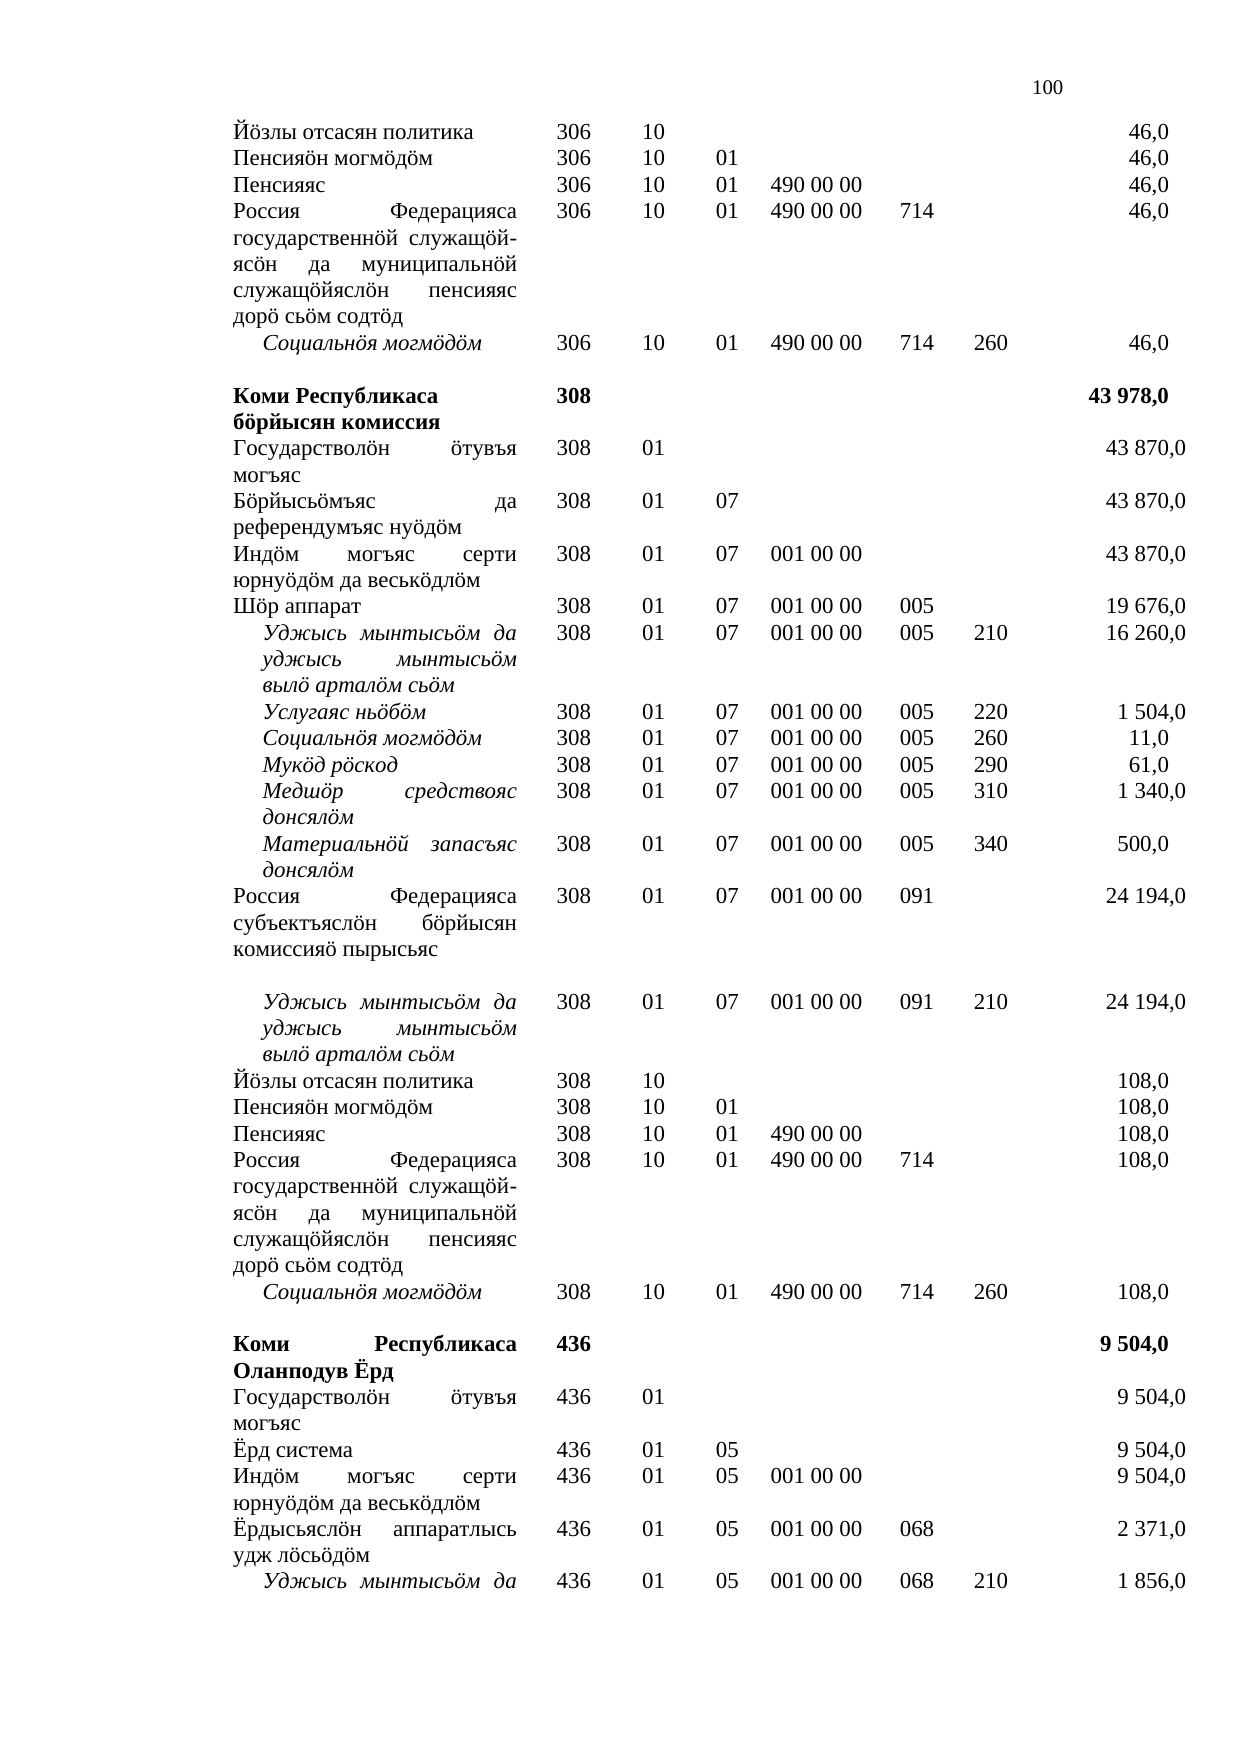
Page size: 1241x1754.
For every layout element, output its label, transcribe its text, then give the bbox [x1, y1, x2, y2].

table_cell 001 00 00 [750, 593, 882, 619]
table_cell Пенсияöн могмöдöм [222, 1093, 528, 1119]
table_cell 24 194,0 [1019, 883, 1197, 988]
table_cell 308 [528, 1120, 602, 1146]
table_cell 068 [883, 1568, 945, 1594]
table_cell 306 [528, 197, 602, 329]
table_cell 001 00 00 [750, 619, 882, 698]
table_cell 07 [676, 751, 750, 777]
table_cell 001 00 00 [750, 1568, 882, 1594]
table_cell 01 [602, 883, 676, 988]
table_cell 01 [676, 329, 750, 355]
table_cell [676, 355, 750, 382]
table_cell 005 [883, 777, 945, 830]
table_cell [883, 1462, 945, 1515]
table_cell [945, 145, 1019, 171]
table_cell [945, 434, 1019, 487]
table_cell [945, 1093, 1019, 1119]
table_cell 436 [528, 1515, 602, 1568]
table_cell Россия Федерацияса субъектъяслöн бöрйысян комиссияö пырысьяс [222, 883, 528, 988]
table_cell 10 [602, 1278, 676, 1304]
table_cell [676, 434, 750, 487]
table_cell [1197, 1278, 1240, 1304]
table_cell Пенсияяс [222, 1120, 528, 1146]
table_cell [750, 355, 882, 382]
table_cell 260 [945, 329, 1019, 355]
table_cell 05 [676, 1436, 750, 1462]
table_cell [883, 171, 945, 197]
table_cell [1197, 434, 1240, 487]
table_cell 005 [883, 751, 945, 777]
table_cell 07 [676, 619, 750, 698]
table_cell [602, 1330, 676, 1383]
table_cell [1197, 487, 1240, 540]
table_cell [222, 355, 528, 382]
table_cell [883, 434, 945, 487]
table_cell 01 [602, 777, 676, 830]
table_cell 01 [676, 1146, 750, 1278]
table_cell [676, 1067, 750, 1093]
table_cell [1197, 1436, 1240, 1462]
table_cell Уджысь мынтысьöм да [222, 1568, 528, 1594]
table_cell [1197, 1120, 1240, 1146]
table_cell [945, 487, 1019, 540]
table_cell [1197, 1568, 1240, 1594]
table_cell 490 00 00 [750, 1278, 882, 1304]
table_cell 714 [883, 1278, 945, 1304]
table_cell 01 [676, 1278, 750, 1304]
table_cell 46,0 [1019, 118, 1197, 144]
table_cell Услугаяс ньöбöм [222, 698, 528, 724]
table_cell [945, 593, 1019, 619]
table_cell [945, 382, 1019, 434]
table_cell Уджысь мынтысьöм да уджысь мынтысьöм вылö арталöм сьöм [222, 988, 528, 1067]
table_cell Мукöд рöскод [222, 751, 528, 777]
table_cell [1197, 751, 1240, 777]
table_cell 01 [602, 1515, 676, 1568]
table_cell Россия Федерацияса государственнöй служащöй­яс­öн да муниципаль­нöй служа­щöй­яслöн пенсияяс дорö сьöм содтöд [222, 1146, 528, 1278]
table_cell 43 870,0 [1019, 434, 1197, 487]
table_cell Шöр аппарат [222, 593, 528, 619]
table_cell 10 [602, 329, 676, 355]
table_cell [883, 118, 945, 144]
table_cell [1197, 883, 1240, 988]
table_cell [1197, 197, 1240, 329]
table_cell 46,0 [1019, 145, 1197, 171]
table_cell 01 [676, 171, 750, 197]
table_cell 07 [676, 883, 750, 988]
table_cell [1197, 724, 1240, 751]
table_cell [945, 1436, 1019, 1462]
table_cell 210 [945, 619, 1019, 698]
table_cell [528, 1304, 602, 1330]
table_cell 340 [945, 830, 1019, 882]
table_cell 306 [528, 145, 602, 171]
table_cell 01 [602, 540, 676, 592]
table_cell [945, 1120, 1019, 1146]
table_cell 01 [602, 1568, 676, 1594]
table_cell 308 [528, 883, 602, 988]
table_cell 43 870,0 [1019, 540, 1197, 592]
table_cell 005 [883, 698, 945, 724]
table_cell [883, 1120, 945, 1146]
table_cell Пенсияöн могмöдöм [222, 145, 528, 171]
table_cell 714 [883, 197, 945, 329]
table_cell 005 [883, 593, 945, 619]
table_cell [1197, 830, 1240, 882]
table_cell 490 00 00 [750, 329, 882, 355]
table_cell 308 [528, 724, 602, 751]
table_cell [1197, 593, 1240, 619]
table_cell Коми Республикаса бöрйысян комиссия [222, 382, 528, 434]
table_cell 308 [528, 1067, 602, 1093]
table_cell [1197, 1383, 1240, 1436]
table_cell [1197, 329, 1240, 355]
table_cell 10 [602, 171, 676, 197]
table_cell Медшöр средствояс донсялöм [222, 777, 528, 830]
table_cell 46,0 [1019, 171, 1197, 197]
table_cell 490 00 00 [750, 171, 882, 197]
table_cell 1 340,0 [1019, 777, 1197, 830]
table_cell [1197, 1146, 1240, 1278]
table_cell Уджысь мынтысьöм да уджысь мынтысьöм вылö арталöм сьöм [222, 619, 528, 698]
table_cell 01 [602, 1436, 676, 1462]
table_cell 10 [602, 1146, 676, 1278]
table_cell 308 [528, 382, 602, 434]
table_cell 9 504,0 [1019, 1330, 1197, 1383]
table_cell 260 [945, 724, 1019, 751]
table_cell [676, 382, 750, 434]
table_cell [883, 1304, 945, 1330]
table_cell 436 [528, 1436, 602, 1462]
table_cell Ёрдысьяслöн аппаратлысь удж лöсьöдöм [222, 1515, 528, 1568]
table_cell 308 [528, 540, 602, 592]
table_cell 9 504,0 [1019, 1383, 1197, 1436]
table_cell [1197, 1330, 1240, 1383]
table_cell 01 [602, 724, 676, 751]
table_cell [750, 1304, 882, 1330]
table_cell [750, 434, 882, 487]
table_cell Йöзлы отсасян политика [222, 118, 528, 144]
table_cell [602, 382, 676, 434]
table_cell 001 00 00 [750, 698, 882, 724]
table_cell 306 [528, 329, 602, 355]
table_cell [883, 1330, 945, 1383]
table_cell [883, 1067, 945, 1093]
table_cell [750, 382, 882, 434]
table_cell 05 [676, 1568, 750, 1594]
table_cell 714 [883, 329, 945, 355]
table_cell 01 [602, 988, 676, 1067]
table_cell 308 [528, 434, 602, 487]
table_cell [1197, 540, 1240, 592]
table_cell 001 00 00 [750, 883, 882, 988]
table_cell 01 [602, 619, 676, 698]
table_cell Индöм могъяс серти юрнуöдöм да веськöдлöм [222, 1462, 528, 1515]
table_cell 310 [945, 777, 1019, 830]
table_cell [945, 1146, 1019, 1278]
table_cell [1197, 619, 1240, 698]
table_cell 10 [602, 1093, 676, 1119]
table_cell 24 194,0 [1019, 988, 1197, 1067]
table_cell 001 00 00 [750, 751, 882, 777]
table_cell 490 00 00 [750, 1146, 882, 1278]
table_cell 308 [528, 487, 602, 540]
table_cell 108,0 [1019, 1120, 1197, 1146]
table_cell 108,0 [1019, 1067, 1197, 1093]
table_cell 001 00 00 [750, 830, 882, 882]
table_cell [750, 1383, 882, 1436]
table_cell [945, 355, 1019, 382]
table_cell 308 [528, 619, 602, 698]
table_cell 001 00 00 [750, 988, 882, 1067]
table_cell [1197, 118, 1240, 144]
table_cell Пенсияяс [222, 171, 528, 197]
table_cell 436 [528, 1568, 602, 1594]
table_cell 220 [945, 698, 1019, 724]
table_cell 07 [676, 988, 750, 1067]
table_cell 260 [945, 1278, 1019, 1304]
table_cell 01 [602, 1462, 676, 1515]
table_cell 07 [676, 724, 750, 751]
table_cell 07 [676, 830, 750, 882]
table_cell 01 [602, 593, 676, 619]
table_cell 091 [883, 883, 945, 988]
table_cell 001 00 00 [750, 777, 882, 830]
table_cell 210 [945, 1568, 1019, 1594]
table_cell 108,0 [1019, 1278, 1197, 1304]
table_cell 01 [602, 751, 676, 777]
table_cell [945, 118, 1019, 144]
table_cell 05 [676, 1462, 750, 1515]
table_cell [750, 1436, 882, 1462]
table_cell 43 870,0 [1019, 487, 1197, 540]
table_cell Государстволöн öтувъя могъяс [222, 434, 528, 487]
table_cell 61,0 [1019, 751, 1197, 777]
table_cell 308 [528, 777, 602, 830]
table_cell 46,0 [1019, 197, 1197, 329]
table_cell Индöм могъяс серти юрнуöдöм да веськöдлöм [222, 540, 528, 592]
table_cell [1197, 382, 1240, 434]
table_cell 436 [528, 1330, 602, 1383]
table_cell 01 [602, 698, 676, 724]
table_cell 001 00 00 [750, 1462, 882, 1515]
table_cell 308 [528, 1093, 602, 1119]
table_cell 308 [528, 1278, 602, 1304]
table_cell 07 [676, 698, 750, 724]
table_cell [750, 1093, 882, 1119]
table_cell [883, 487, 945, 540]
table_cell 9 504,0 [1019, 1436, 1197, 1462]
table_cell [602, 1304, 676, 1330]
table_cell Йöзлы отсасян политика [222, 1067, 528, 1093]
table_cell 500,0 [1019, 830, 1197, 882]
table_cell Социальнöя могмöдöм [222, 724, 528, 751]
table_cell [1197, 1515, 1240, 1568]
table_cell [945, 1515, 1019, 1568]
table_cell 01 [602, 487, 676, 540]
table_cell [750, 1067, 882, 1093]
table_cell [602, 355, 676, 382]
table_cell 10 [602, 118, 676, 144]
table_cell Материальнöй запасъяс донсялöм [222, 830, 528, 882]
table_cell 005 [883, 619, 945, 698]
table_cell 01 [676, 197, 750, 329]
table_cell 01 [602, 830, 676, 882]
table_cell 10 [602, 197, 676, 329]
table_cell 11,0 [1019, 724, 1197, 751]
table_cell 43 978,0 [1019, 382, 1197, 434]
table_cell 01 [676, 145, 750, 171]
table_cell 1 856,0 [1019, 1568, 1197, 1594]
table_cell 308 [528, 988, 602, 1067]
table_cell [1019, 1304, 1197, 1330]
table_cell [676, 118, 750, 144]
table_cell [945, 1067, 1019, 1093]
table_cell 108,0 [1019, 1093, 1197, 1119]
table_cell Социальнöя могмöдöм [222, 329, 528, 355]
table_cell [883, 1093, 945, 1119]
table_cell [1197, 145, 1240, 171]
table_cell [676, 1304, 750, 1330]
table_cell [1019, 355, 1197, 382]
table_cell 19 676,0 [1019, 593, 1197, 619]
table_cell 001 00 00 [750, 724, 882, 751]
table_cell [1197, 171, 1240, 197]
table_cell 306 [528, 118, 602, 144]
table_cell 091 [883, 988, 945, 1067]
table_cell 16 260,0 [1019, 619, 1197, 698]
table_cell 308 [528, 593, 602, 619]
table_cell 07 [676, 777, 750, 830]
table_cell 290 [945, 751, 1019, 777]
table_cell 005 [883, 830, 945, 882]
table_cell 1 504,0 [1019, 698, 1197, 724]
table_cell Россия Федерацияса государственнöй служащöй­яс­öн да муниципаль­нöй служа­щöй­яслöн пенсияяс дорö сьöм содтöд [222, 197, 528, 329]
table_cell [883, 1383, 945, 1436]
table_cell [1197, 355, 1240, 382]
table_cell 10 [602, 1120, 676, 1146]
table_cell Бöрйысьöмъяс да референдумъяс нуöдöм [222, 487, 528, 540]
table_cell [676, 1330, 750, 1383]
table_cell 07 [676, 540, 750, 592]
table_cell [676, 1383, 750, 1436]
table_cell [1197, 698, 1240, 724]
table_cell 01 [602, 434, 676, 487]
table_cell 46,0 [1019, 329, 1197, 355]
table_cell 108,0 [1019, 1146, 1197, 1278]
table_cell 001 00 00 [750, 540, 882, 592]
table_cell [945, 1330, 1019, 1383]
table_cell 308 [528, 698, 602, 724]
table_cell 001 00 00 [750, 1515, 882, 1568]
table_cell [883, 1436, 945, 1462]
table_cell [945, 1304, 1019, 1330]
table_cell 436 [528, 1383, 602, 1436]
table_cell [750, 145, 882, 171]
table_cell 07 [676, 487, 750, 540]
table_cell [222, 1304, 528, 1330]
table_cell [750, 1330, 882, 1383]
table_cell 10 [602, 145, 676, 171]
table_cell 436 [528, 1462, 602, 1515]
table_cell [750, 118, 882, 144]
table_cell [945, 1383, 1019, 1436]
table_cell [750, 487, 882, 540]
table_cell [945, 883, 1019, 988]
table_cell [528, 355, 602, 382]
table_cell [945, 171, 1019, 197]
table_cell 07 [676, 593, 750, 619]
table_cell [1197, 777, 1240, 830]
table_cell Коми Республикаса Оланподув Ёрд [222, 1330, 528, 1383]
table_cell 308 [528, 830, 602, 882]
table_cell [883, 355, 945, 382]
table_cell 2 371,0 [1019, 1515, 1197, 1568]
table_cell 490 00 00 [750, 197, 882, 329]
table_cell [945, 540, 1019, 592]
table_cell 9 504,0 [1019, 1462, 1197, 1515]
table_cell 306 [528, 171, 602, 197]
table_cell [945, 1462, 1019, 1515]
table_cell [1197, 1093, 1240, 1119]
table_cell 068 [883, 1515, 945, 1568]
table_cell Социальнöя могмöдöм [222, 1278, 528, 1304]
table_cell [945, 197, 1019, 329]
table_cell 490 00 00 [750, 1120, 882, 1146]
table_cell [1197, 1462, 1240, 1515]
table_cell [1197, 988, 1240, 1067]
table_cell 308 [528, 751, 602, 777]
table_cell 01 [602, 1383, 676, 1436]
table_cell 10 [602, 1067, 676, 1093]
table_cell 714 [883, 1146, 945, 1278]
table_cell Ёрд система [222, 1436, 528, 1462]
table_cell [883, 145, 945, 171]
table_cell [883, 382, 945, 434]
table_cell [1197, 1067, 1240, 1093]
table_cell 01 [676, 1120, 750, 1146]
table_cell 308 [528, 1146, 602, 1278]
table_cell 05 [676, 1515, 750, 1568]
table_cell [1197, 1304, 1240, 1330]
table_cell 210 [945, 988, 1019, 1067]
table_cell 01 [676, 1093, 750, 1119]
table_cell 005 [883, 724, 945, 751]
table_cell [883, 540, 945, 592]
table_cell Государстволöн öтувъя могъяс [222, 1383, 528, 1436]
